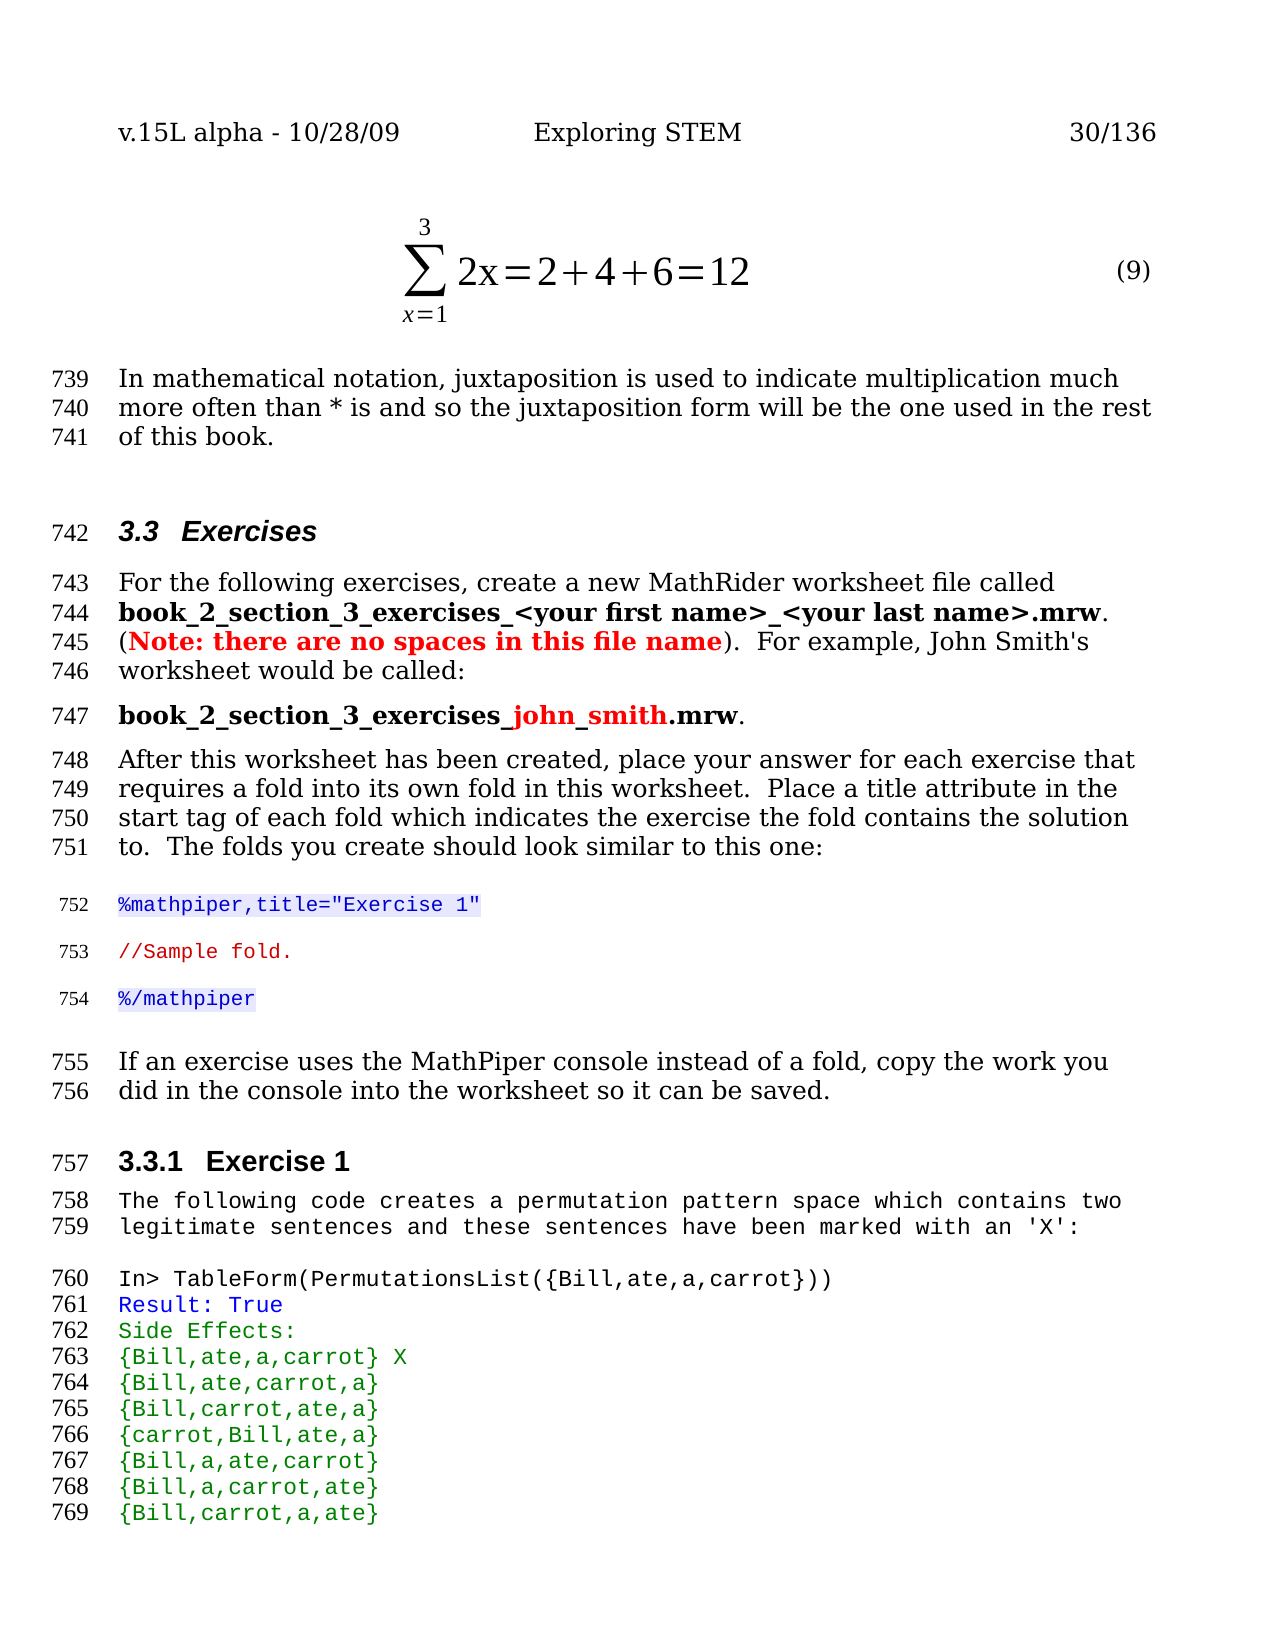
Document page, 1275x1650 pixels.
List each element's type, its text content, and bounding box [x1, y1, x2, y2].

text {Bill,carrot,ate,a} [118, 1397, 1157, 1423]
subtitle Exercises [118, 514, 1157, 548]
text {Bill,a,ate,carrot} [118, 1449, 1157, 1475]
text book_2_section_3_exercises_john_smith.mrw. [118, 701, 1157, 730]
text Side Effects: [118, 1319, 1157, 1345]
table_header (9) [1041, 206, 1157, 335]
text The following code creates a permutation pattern space which contains two legitimate sentences and these sentences have been marked with an 'X': [118, 1190, 1157, 1242]
text {Bill,carrot,a,ate} [118, 1501, 1157, 1527]
text After this worksheet has been created, place your answer for each exercise that requires a fold into its own fold in this worksheet. Place a title attribute in the start tag of each fold which indicates the exercise the fold contains the solution to. The folds you create should look similar to this one: [118, 745, 1157, 862]
text %mathpiper,title="Exercise 1" [118, 894, 1157, 917]
text {Bill,ate,carrot,a} [118, 1371, 1157, 1397]
text In> TableForm(PermutationsList({Bill,ate,a,carrot})) [118, 1268, 1157, 1293]
subtitle Exercise 1 [118, 1144, 1157, 1178]
text //Sample fold. [118, 941, 1157, 965]
text If an exercise uses the MathPiper console instead of a fold, copy the work you did in the console into the worksheet so it can be saved. [118, 1047, 1157, 1105]
text Result: True [118, 1293, 1157, 1319]
text In mathematical notation, juxtaposition is used to indicate multiplication much more often than * is and so the juxtaposition form will be the one used in the rest of this book. [118, 364, 1157, 452]
text {Bill,a,carrot,ate} [118, 1475, 1157, 1501]
text For the following exercises, create a new MathRider worksheet file called book_2_section_3_exercises_<your first name>_<your last name>.mrw. (Note: there are no spaces in this file name). For example, John Smith's worksheet would be called: [118, 569, 1157, 686]
text %/mathpiper [118, 988, 1157, 1012]
table_header [118, 206, 1041, 335]
text {carrot,Bill,ate,a} [118, 1423, 1157, 1449]
text {Bill,ate,a,carrot} X [118, 1345, 1157, 1371]
